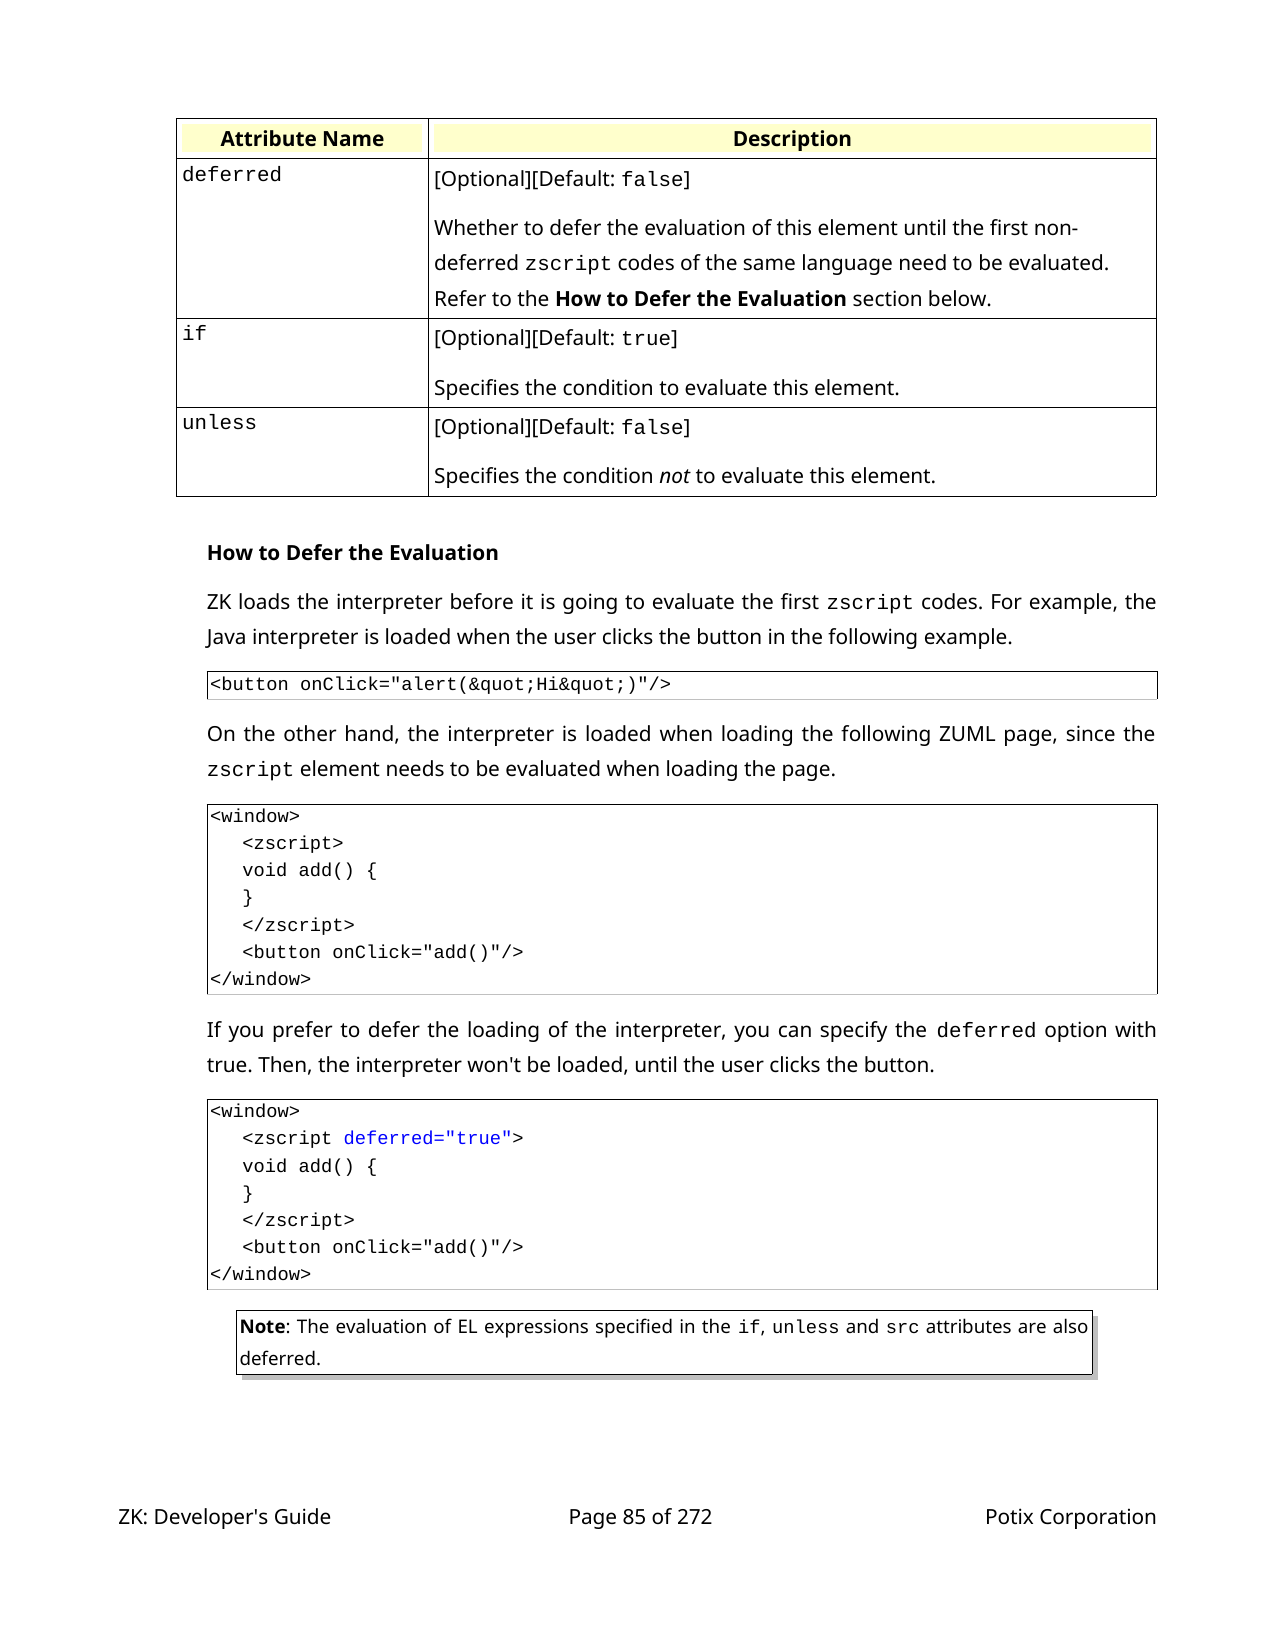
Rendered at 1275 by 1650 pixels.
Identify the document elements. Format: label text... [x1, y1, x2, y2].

table_cell [Optional][Default: true] Specifies the condition to evaluate this element. [429, 319, 1156, 407]
text On the other hand, the interpreter is loaded when loading the following ZUML page, since the zscript element needs to be evaluated when loading the page. [207, 719, 1157, 783]
table_header Description [429, 119, 1156, 158]
subtitle How to Defer the Evaluation [207, 538, 1157, 566]
text If you prefer to defer the loading of the interpreter, you can specify the deferred option with true. Then, the interpreter won't be loaded, until the user clicks the button. [207, 1015, 1157, 1078]
table_cell [Optional][Default: false] Specifies the condition not to evaluate this element. [429, 408, 1156, 496]
table_cell unless [177, 408, 428, 496]
text } [208, 885, 1157, 909]
table_cell [Optional][Default: false] Whether to defer the evaluation of this element until the first non-deferred zscript codes of the same language need to be evaluated. Refer to the How to Defer the Evaluation section below. [429, 159, 1156, 318]
text <button onClick="add()"/> [208, 939, 1157, 964]
table_cell if [177, 319, 428, 407]
text void add() { [208, 858, 1157, 882]
text </window> [208, 1262, 1157, 1289]
text <window> [208, 1100, 1157, 1123]
text <window> [208, 805, 1157, 828]
table_header Attribute Name [177, 119, 428, 158]
text </zscript> [208, 912, 1157, 937]
text <button onClick="add()"/> [208, 1235, 1157, 1259]
text } [208, 1181, 1157, 1205]
text void add() { [208, 1153, 1157, 1178]
table_cell deferred [177, 159, 428, 318]
text </window> [208, 967, 1157, 994]
text </zscript> [208, 1208, 1157, 1232]
text <zscript> [208, 831, 1157, 855]
text ZK loads the interpreter before it is going to evaluate the first zscript codes. For example, the Java interpreter is loaded when the user clicks the button in the following example. [207, 587, 1157, 651]
text Note: The evaluation of EL expressions specified in the if, unless and src attributes are also deferred. [237, 1311, 1092, 1374]
text <button onClick="alert(&quot;Hi&quot;)"/> [208, 672, 1157, 699]
text <zscript deferred="true"> [208, 1126, 1157, 1151]
